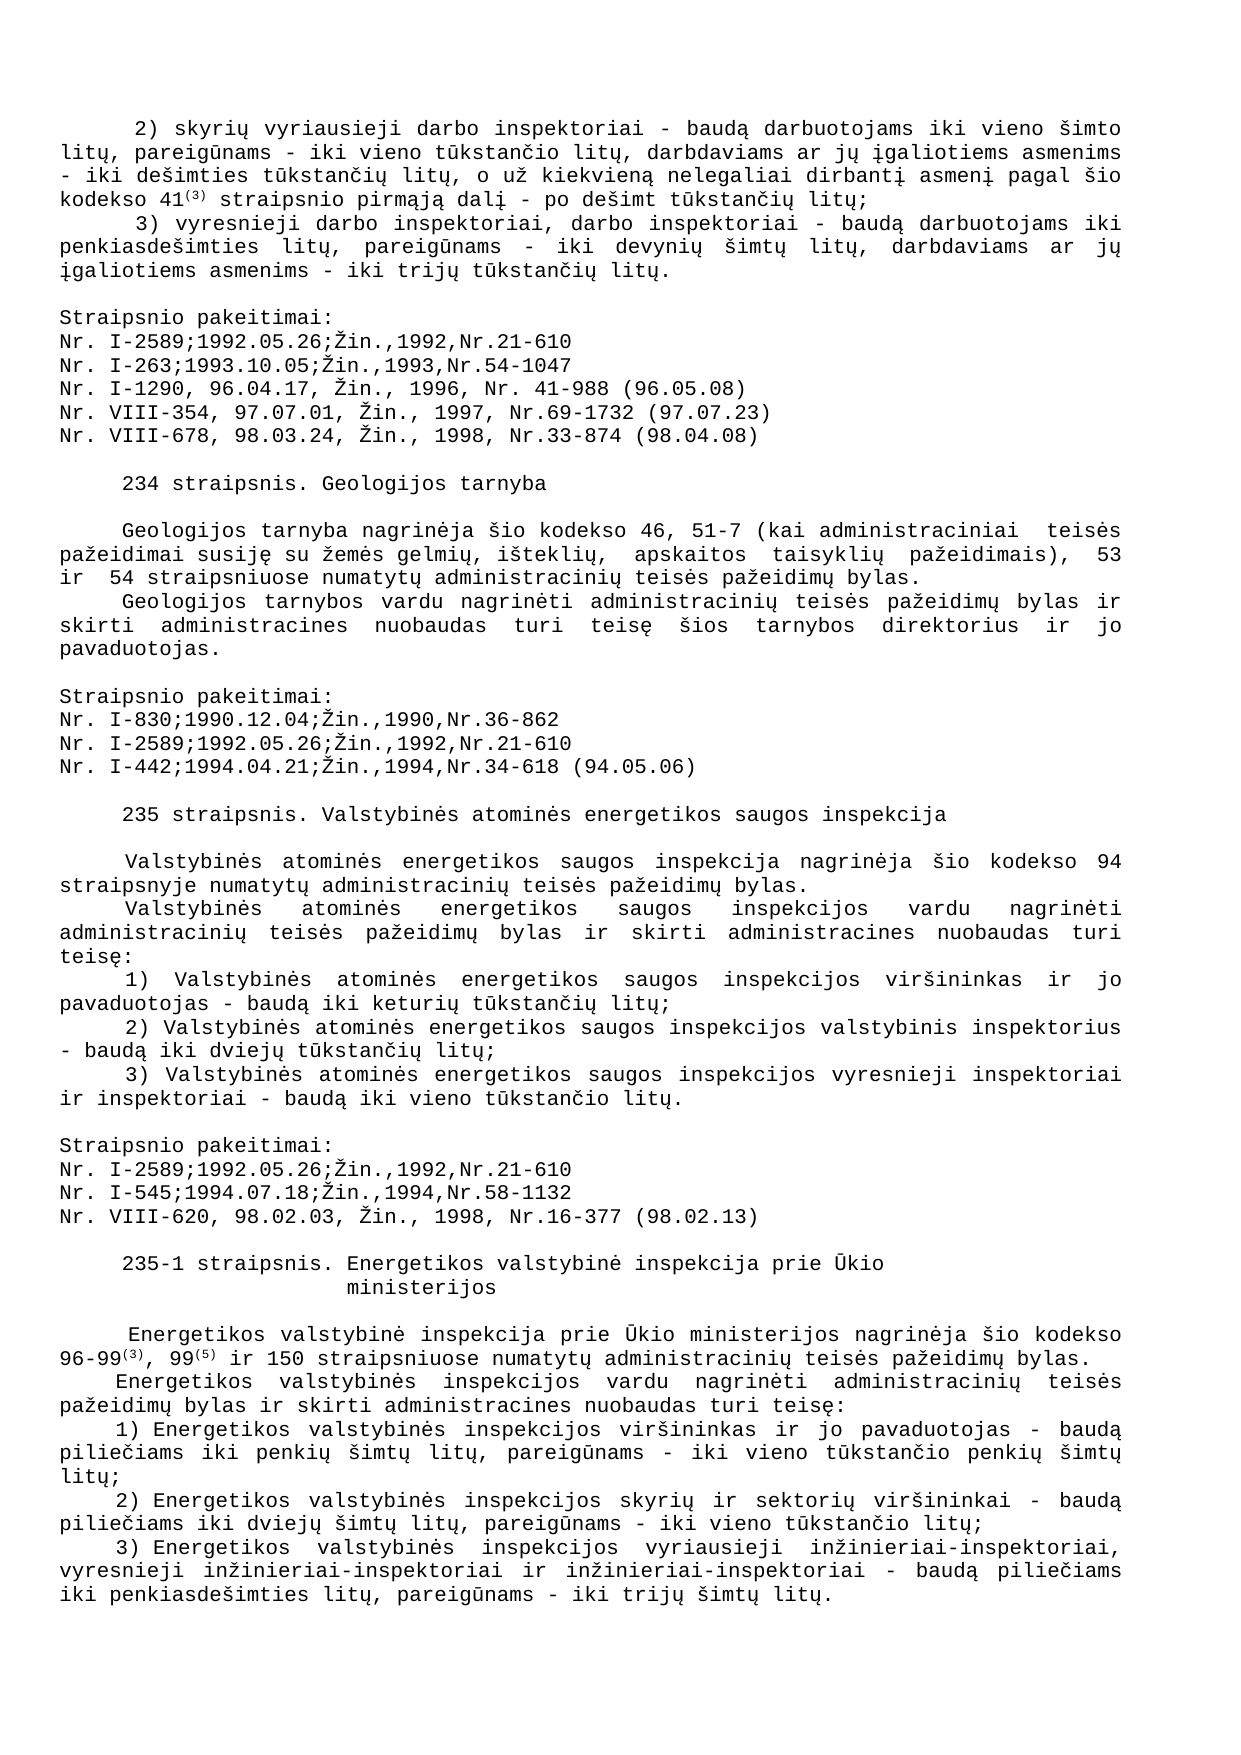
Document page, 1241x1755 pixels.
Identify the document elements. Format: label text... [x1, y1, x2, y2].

text Geologijos tarnyba nagrinėja šio kodekso 46, 51-7 (kai administraciniai teisės pažeidimai susiję su žemės gelmių, išteklių, apskaitos taisyklių pažeidimais), 53 ir 54 straipsniuose numatytų administracinių teisės pažeidimų bylas. [59, 520, 1122, 591]
text Valstybinės atominės energetikos saugos inspekcija nagrinėja šio kodekso 94 straipsnyje numatytų administracinių teisės pažeidimų bylas. [59, 851, 1122, 898]
text Straipsnio pakeitimai: [59, 686, 1122, 709]
text 2) Valstybinės atominės energetikos saugos inspekcijos valstybinis inspektorius - baudą iki dviejų tūkstančių litų; [59, 1017, 1122, 1064]
text Nr. I-263;1993.10.05;Žin.,1993,Nr.54-1047 [59, 354, 1122, 378]
text 1) Valstybinės atominės energetikos saugos inspekcijos viršininkas ir jo pavaduotojas - baudą iki keturių tūkstančių litų; [59, 969, 1122, 1017]
text Nr. VIII-620, 98.02.03, Žin., 1998, Nr.16-377 (98.02.13) [59, 1206, 1122, 1229]
text 3) Valstybinės atominės energetikos saugos inspekcijos vyresnieji inspektoriai ir inspektoriai - baudą iki vieno tūkstančio litų. [59, 1064, 1122, 1111]
text Nr. VIII-678, 98.03.24, Žin., 1998, Nr.33-874 (98.04.08) [59, 426, 1122, 449]
text 234 straipsnis. Geologijos tarnyba [59, 473, 1122, 496]
text Valstybinės atominės energetikos saugos inspekcijos vardu nagrinėti administracinių teisės pažeidimų bylas ir skirti administracines nuobaudas turi teisę: [59, 898, 1122, 969]
text 3) Energetikos valstybinės inspekcijos vyriausieji inžinieriai-inspektoriai, vyresnieji inžinieriai-inspektoriai ir inžinieriai-inspektoriai - baudą piliečiams iki penkiasdešimties litų, pareigūnams - iki trijų šimtų litų. [59, 1537, 1122, 1608]
text 2) Energetikos valstybinės inspekcijos skyrių ir sektorių viršininkai - baudą piliečiams iki dviejų šimtų litų, pareigūnams - iki vieno tūkstančio litų; [59, 1489, 1122, 1537]
text Nr. I-2589;1992.05.26;Žin.,1992,Nr.21-610 [59, 1158, 1122, 1182]
text Straipsnio pakeitimai: [59, 307, 1122, 331]
text Nr. I-830;1990.12.04;Žin.,1990,Nr.36-862 [59, 709, 1122, 733]
text Geologijos tarnybos vardu nagrinėti administracinių teisės pažeidimų bylas ir skirti administracines nuobaudas turi teisę šios tarnybos direktorius ir jo pavaduotojas. [59, 591, 1122, 662]
text Energetikos valstybinės inspekcijos vardu nagrinėti administracinių teisės pažeidimų bylas ir skirti administracines nuobaudas turi teisę: [59, 1371, 1122, 1419]
text 235 straipsnis. Valstybinės atominės energetikos saugos inspekcija [59, 804, 1122, 827]
text Nr. I-442;1994.04.21;Žin.,1994,Nr.34-618 (94.05.06) [59, 757, 1122, 780]
text ministerijos [59, 1277, 1122, 1300]
text 1) Energetikos valstybinės inspekcijos viršininkas ir jo pavaduotojas - baudą piliečiams iki penkių šimtų litų, pareigūnams - iki vieno tūkstančio penkių šimtų litų; [59, 1419, 1122, 1489]
text Nr. I-2589;1992.05.26;Žin.,1992,Nr.21-610 [59, 733, 1122, 757]
text 3) vyresnieji darbo inspektoriai, darbo inspektoriai - baudą darbuotojams iki penkiasdešimties litų, pareigūnams - iki devynių šimtų litų, darbdaviams ar jų įgaliotiems asmenims - iki trijų tūkstančių litų. [59, 213, 1122, 284]
text Nr. I-545;1994.07.18;Žin.,1994,Nr.58-1132 [59, 1182, 1122, 1206]
text Nr. I-2589;1992.05.26;Žin.,1992,Nr.21-610 [59, 331, 1122, 354]
text 235-1 straipsnis. Energetikos valstybinė inspekcija prie Ūkio [59, 1253, 1122, 1277]
text 2) skyrių vyriausieji darbo inspektoriai - baudą darbuotojams iki vieno šimto litų, pareigūnams - iki vieno tūkstančio litų, darbdaviams ar jų įgaliotiems asmenims - iki dešimties tūkstančių litų, o už kiekvieną nelegaliai dirbantį asmenį pagal šio kodekso 41(3) straipsnio pirmąją dalį - po dešimt tūkstančių litų; [59, 118, 1122, 213]
text Nr. VIII-354, 97.07.01, Žin., 1997, Nr.69-1732 (97.07.23) [59, 402, 1122, 426]
text Nr. I-1290, 96.04.17, Žin., 1996, Nr. 41-988 (96.05.08) [59, 378, 1122, 402]
text Straipsnio pakeitimai: [59, 1135, 1122, 1158]
text Energetikos valstybinė inspekcija prie Ūkio ministerijos nagrinėja šio kodekso 96-99(3), 99(5) ir 150 straipsniuose numatytų administracinių teisės pažeidimų bylas. [59, 1324, 1122, 1371]
